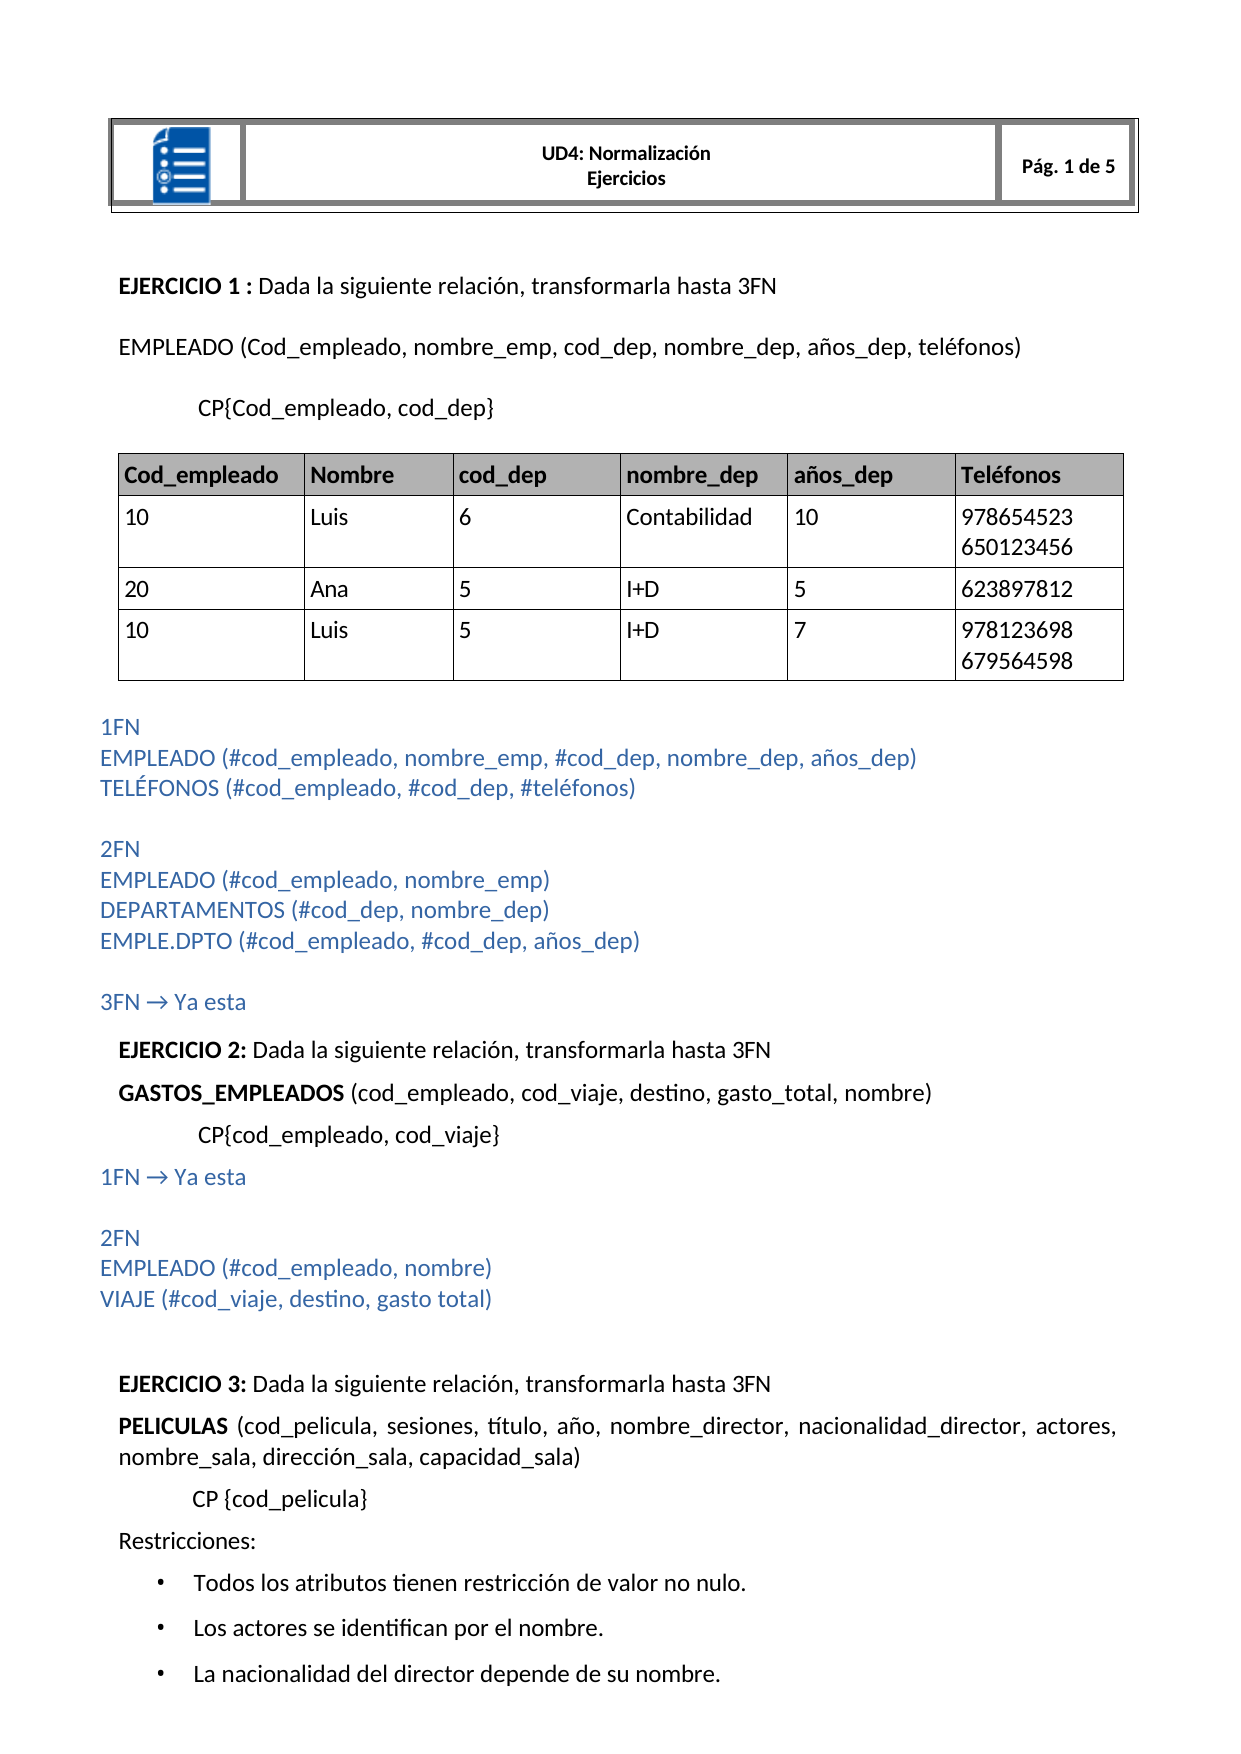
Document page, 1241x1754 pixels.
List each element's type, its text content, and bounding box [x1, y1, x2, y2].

table_header años_dep [788, 454, 955, 495]
table_header Nombre [305, 454, 453, 495]
text 1FN [100, 711, 1167, 742]
text 2FN [100, 1222, 1167, 1252]
table_cell 6 [454, 496, 620, 567]
table_cell 10 [119, 496, 304, 567]
table_header Teléfonos [956, 454, 1123, 495]
text VIAJE (#cod_viaje, destino, gasto total) [100, 1283, 1167, 1313]
text 3FN → Ya esta [100, 986, 1167, 1017]
text EMPLE.DPTO (#cod_empleado, #cod_dep, años_dep) [100, 925, 1167, 956]
text EJERCICIO 3: Dada la siguiente relación, transformarla hasta 3FN [118, 1368, 1167, 1398]
table_cell Ana [305, 568, 453, 608]
text GASTOS_EMPLEADOS (cod_empleado, cod_viaje, destino, gasto_total, nombre) CP{cod_empleado, cod_viaje} [118, 1077, 1114, 1149]
table_cell 10 [119, 610, 304, 680]
list Todos los atributos tienen restricción de valor no nulo. [156, 1567, 1167, 1598]
text EJERCICIO 2: Dada la siguiente relación, transformarla hasta 3FN [118, 1034, 1167, 1065]
text DEPARTAMENTOS (#cod_dep, nombre_dep) [100, 894, 1167, 925]
table_cell 978123698 679564598 [956, 610, 1123, 680]
text PELICULAS (cod_pelicula, sesiones, título, año, nombre_director, nacionalidad_director, actores, nombre_sala, dirección_sala, capacidad_sala) [118, 1410, 1167, 1471]
list Los actores se identifican por el nombre. [156, 1609, 1167, 1644]
text TELÉFONOS (#cod_empleado, #cod_dep, #teléfonos) [100, 772, 1167, 803]
text EMPLEADO (Cod_empleado, nombre_emp, cod_dep, nombre_dep, años_dep, teléfonos) CP{Cod_empleado, cod_dep} [118, 331, 1167, 423]
table_cell Luis [305, 610, 453, 680]
text EMPLEADO (#cod_empleado, nombre_emp) [100, 864, 1167, 894]
table_cell 5 [454, 568, 620, 608]
table_cell 20 [119, 568, 304, 608]
table_cell I+D [621, 610, 787, 680]
table_cell Luis [305, 496, 453, 567]
text 2FN [100, 833, 1167, 864]
text 1FN → Ya esta [100, 1161, 1167, 1191]
table_header nombre_dep [621, 454, 787, 495]
picture [152, 127, 211, 205]
list La nacionalidad del director depende de su nombre. [156, 1656, 1167, 1689]
table_cell 978654523 650123456 [956, 496, 1123, 567]
table_cell 7 [788, 610, 955, 680]
table_cell 5 [788, 568, 955, 608]
text EJERCICIO 1 : Dada la siguiente relación, transformarla hasta 3FN [118, 270, 1167, 301]
text EMPLEADO (#cod_empleado, nombre) [100, 1252, 1167, 1283]
table_cell 623897812 [956, 568, 1123, 608]
table_cell 5 [454, 610, 620, 680]
text CP {cod_pelicula} Restricciones: [118, 1483, 368, 1556]
table_cell Contabilidad [621, 496, 787, 567]
table_header Cod_empleado [119, 454, 304, 495]
table_header cod_dep [454, 454, 620, 495]
table_cell I+D [621, 568, 787, 608]
table_cell 10 [788, 496, 955, 567]
text EMPLEADO (#cod_empleado, nombre_emp, #cod_dep, nombre_dep, años_dep) [100, 742, 1167, 772]
